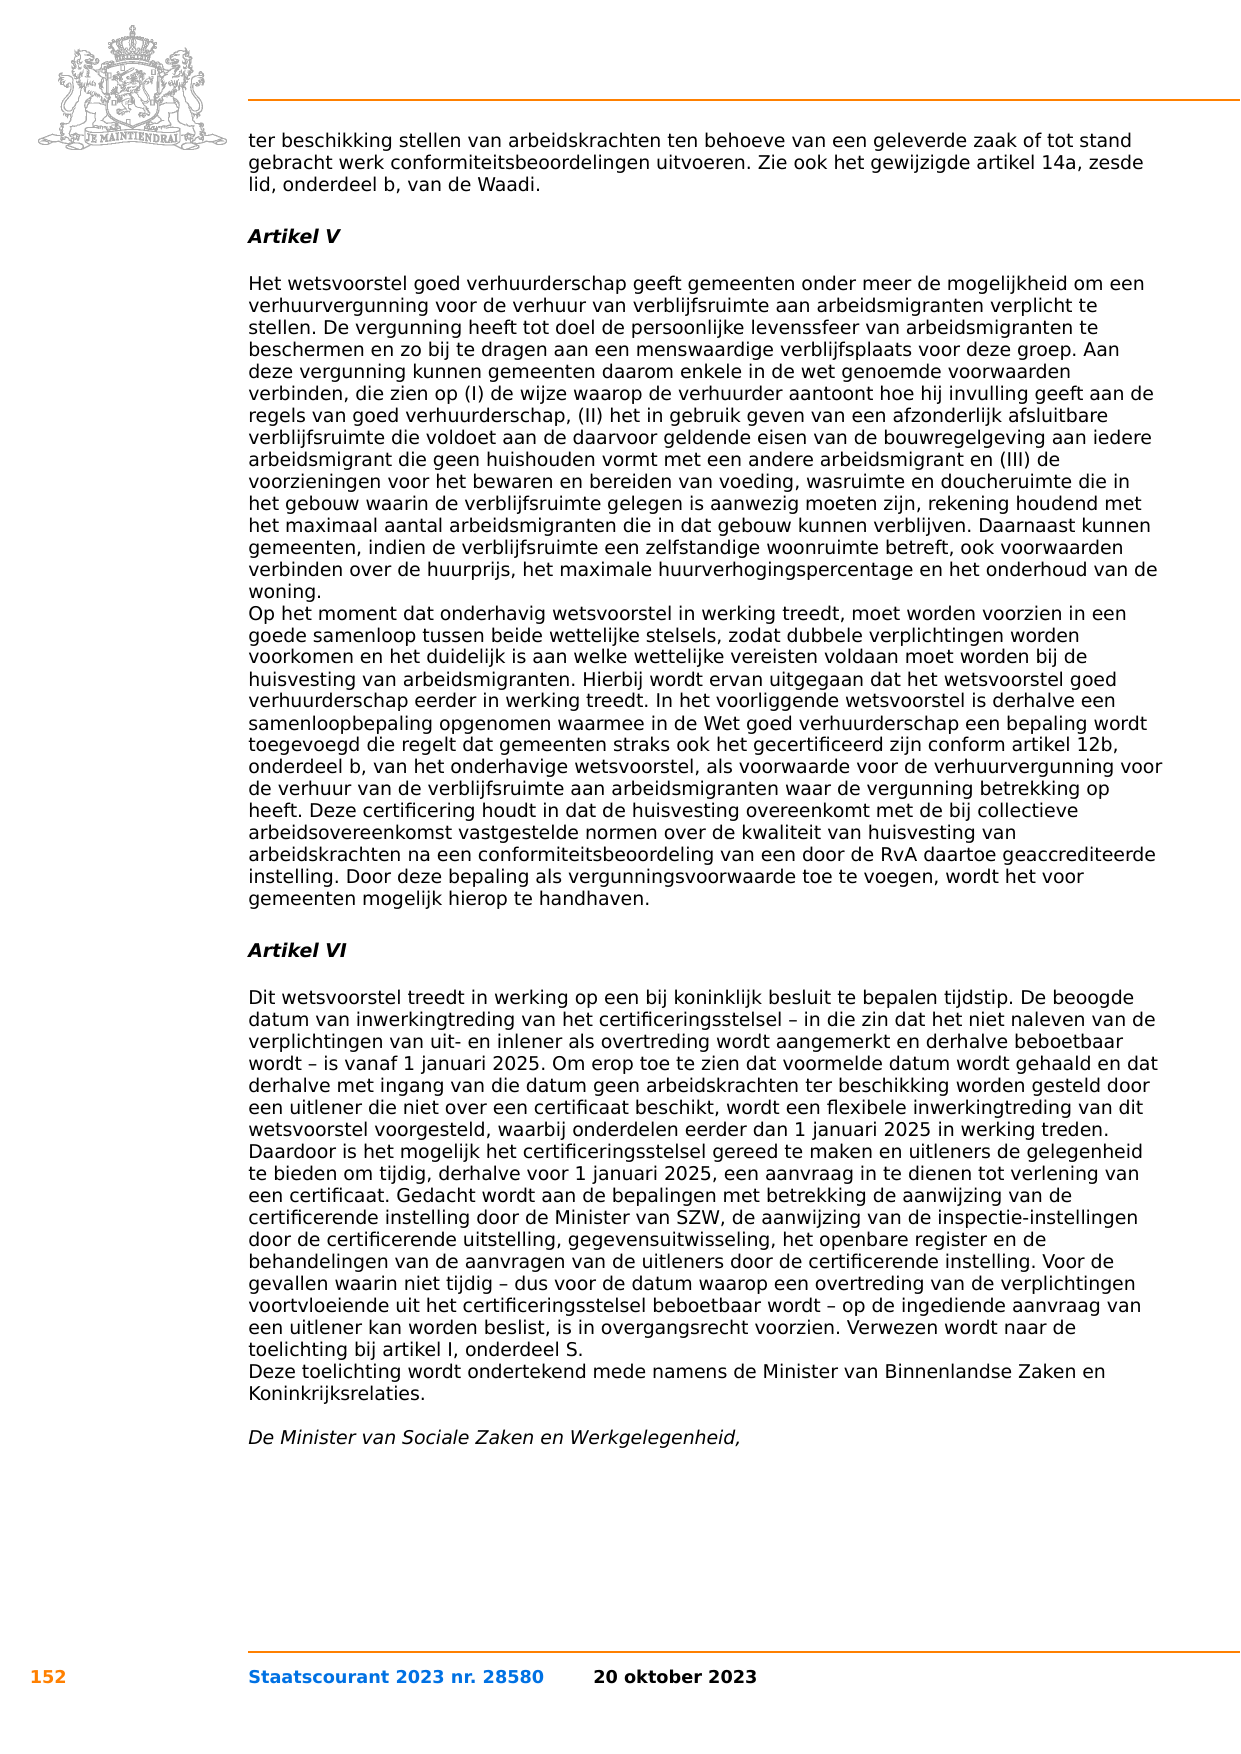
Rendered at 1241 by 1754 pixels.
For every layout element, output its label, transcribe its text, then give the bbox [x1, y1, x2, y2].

text De Minister van Sociale Zaken en Werkgelegenheid, [248, 1427, 1163, 1449]
text Deze toelichting wordt ondertekend mede namens de Minister van Binnenlandse Zaken en Koninkrijksrelaties. [248, 1361, 1163, 1405]
text Op het moment dat onderhavig wetsvoorstel in werking treedt, moet worden voorzien in een goede samenloop tussen beide wettelijke stelsels, zodat dubbele verplichtingen worden voorkomen en het duidelijk is aan welke wettelijke vereisten voldaan moet worden bij de huisvesting van arbeidsmigranten. Hierbij wordt ervan uitgegaan dat het wetsvoorstel goed verhuurderschap eerder in werking treedt. In het voorliggende wetsvoorstel is derhalve een samenloopbepaling opgenomen waarmee in de Wet goed verhuurderschap een bepaling wordt toegevoegd die regelt dat gemeenten straks ook het gecertificeerd zijn conform artikel 12b, onderdeel b, van het onderhavige wetsvoorstel, als voorwaarde voor de verhuurvergunning voor de verhuur van de verblijfsruimte aan arbeidsmigranten waar de vergunning betrekking op heeft. Deze certificering houdt in dat de huisvesting overeenkomt met de bij collectieve arbeidsovereenkomst vastgestelde normen over de kwaliteit van huisvesting van arbeidskrachten na een conformiteitsbeoordeling van een door de RvA daartoe geaccrediteerde instelling. Door deze bepaling als vergunningsvoorwaarde toe te voegen, wordt het voor gemeenten mogelijk hierop te handhaven. [248, 602, 1163, 910]
picture [38, 25, 227, 150]
subtitle Artikel VI [248, 940, 1163, 962]
text Het wetsvoorstel goed verhuurderschap geeft gemeenten onder meer de mogelijkheid om een verhuurvergunning voor de verhuur van verblijfsruimte aan arbeidsmigranten verplicht te stellen. De vergunning heeft tot doel de persoonlijke levenssfeer van arbeidsmigranten te beschermen en zo bij te dragen aan een menswaardige verblijfsplaats voor deze groep. Aan deze vergunning kunnen gemeenten daarom enkele in de wet genoemde voorwaarden verbinden, die zien op (I) de wijze waarop de verhuurder aantoont hoe hij invulling geeft aan de regels van goed verhuurderschap, (II) het in gebruik geven van een afzonderlijk afsluitbare verblijfsruimte die voldoet aan de daarvoor geldende eisen van de bouwregelgeving aan iedere arbeidsmigrant die geen huishouden vormt met een andere arbeidsmigrant en (III) de voorzieningen voor het bewaren en bereiden van voeding, wasruimte en doucheruimte die in het gebouw waarin de verblijfsruimte gelegen is aanwezig moeten zijn, rekening houdend met het maximaal aantal arbeidsmigranten die in dat gebouw kunnen verblijven. Daarnaast kunnen gemeenten, indien de verblijfsruimte een zelfstandige woonruimte betreft, ook voorwaarden verbinden over de huurprijs, het maximale huurverhogingspercentage en het onderhoud van de woning. [248, 273, 1163, 602]
text ter beschikking stellen van arbeidskrachten ten behoeve van een geleverde zaak of tot stand gebracht werk conformiteitsbeoordelingen uitvoeren. Zie ook het gewijzigde artikel 14a, zesde lid, onderdeel b, van de Waadi. [248, 130, 1163, 196]
text Dit wetsvoorstel treedt in werking op een bij koninklijk besluit te bepalen tijdstip. De beoogde datum van inwerkingtreding van het certificeringsstelsel – in die zin dat het niet naleven van de verplichtingen van uit- en inlener als overtreding wordt aangemerkt en derhalve beboetbaar wordt – is vanaf 1 januari 2025. Om erop toe te zien dat voormelde datum wordt gehaald en dat derhalve met ingang van die datum geen arbeidskrachten ter beschikking worden gesteld door een uitlener die niet over een certificaat beschikt, wordt een flexibele inwerkingtreding van dit wetsvoorstel voorgesteld, waarbij onderdelen eerder dan 1 januari 2025 in werking treden. Daardoor is het mogelijk het certificeringsstelsel gereed te maken en uitleners de gelegenheid te bieden om tijdig, derhalve voor 1 januari 2025, een aanvraag in te dienen tot verlening van een certificaat. Gedacht wordt aan de bepalingen met betrekking de aanwijzing van de certificerende instelling door de Minister van SZW, de aanwijzing van de inspectie-instellingen door de certificerende uitstelling, gegevensuitwisseling, het openbare register en de behandelingen van de aanvragen van de uitleners door de certificerende instelling. Voor de gevallen waarin niet tijdig – dus voor de datum waarop een overtreding van de verplichtingen voortvloeiende uit het certificeringsstelsel beboetbaar wordt – op de ingediende aanvraag van een uitlener kan worden beslist, is in overgangsrecht voorzien. Verwezen wordt naar de toelichting bij artikel I, onderdeel S. [248, 987, 1163, 1361]
subtitle Artikel V [248, 226, 1163, 248]
